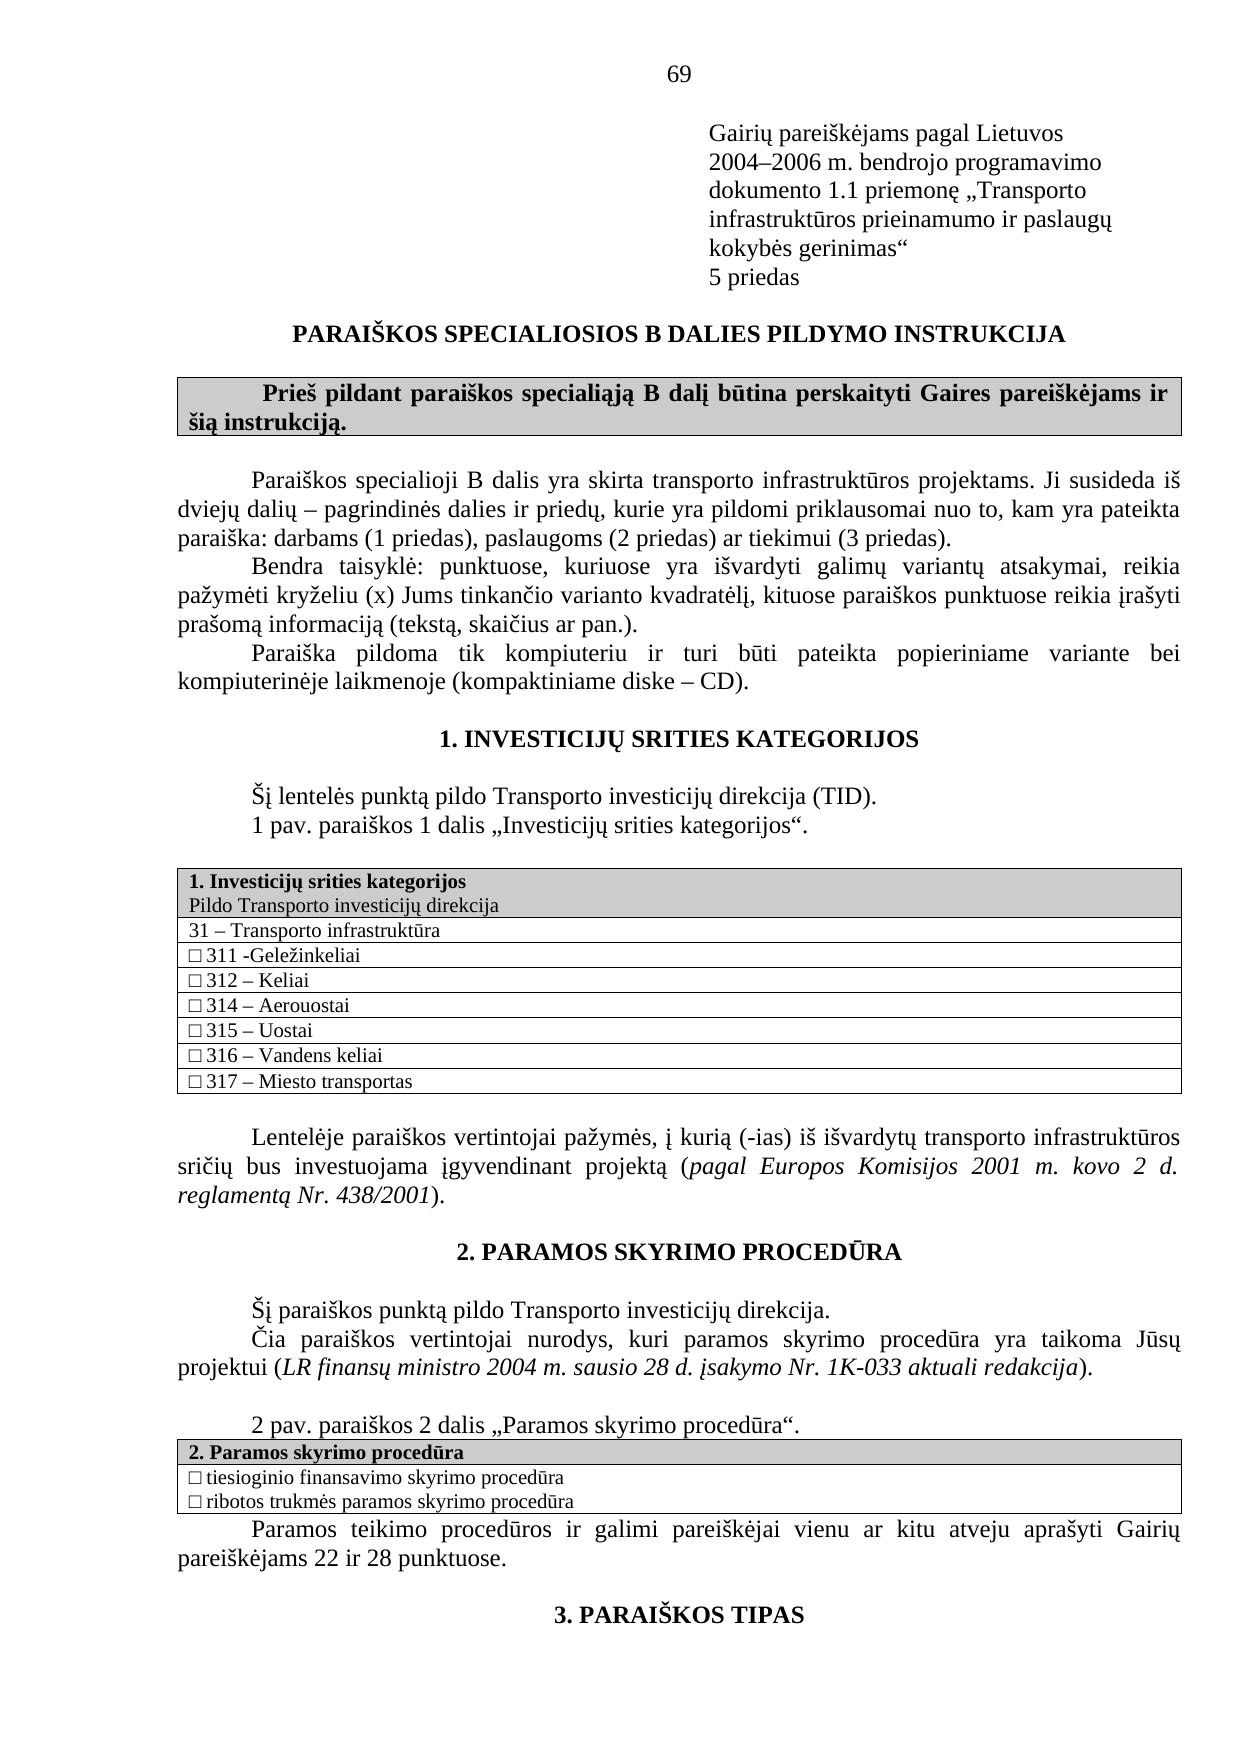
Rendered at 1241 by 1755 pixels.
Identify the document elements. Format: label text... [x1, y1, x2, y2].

table_cell □ 316 – Vandens keliai [178, 1044, 1181, 1067]
text Šį lentelės punktą pildo Transporto investicijų direkcija (TID). [177, 781, 1181, 810]
table_cell □ tiesioginio finansavimo skyrimo procedūra □ ribotos trukmės paramos skyrimo procedūra [178, 1465, 1181, 1513]
text 2. PARAMOS SKYRIMO PROCEDŪRA [177, 1237, 1181, 1266]
text Šį paraiškos punktą pildo Transporto investicijų direkcija. [177, 1295, 1181, 1324]
table_header 2. Paramos skyrimo procedūra [178, 1440, 1181, 1464]
table_header Prieš pildant paraiškos specialiąją B dalį būtina perskaityti Gaires pareiškėjams ir šią instrukciją. [178, 378, 1181, 435]
text 3. PARAIŠKOS TIPAS [177, 1600, 1181, 1629]
text Paraiška pildoma tik kompiuteriu ir turi būti pateikta popieriniame variante bei kompiuterinėje laikmenoje (kompaktiniame diske – CD). [177, 638, 1181, 695]
text 1. INVESTICIJŲ SRITIES KATEGORIJOS [177, 724, 1181, 753]
table_cell 31 – Transporto infrastruktūra [178, 918, 1181, 942]
text dokumento 1.1 priemonę „Transporto [177, 176, 1181, 204]
table_cell □ 314 – Aerouostai [178, 993, 1181, 1017]
text Bendra taisyklė: punktuose, kuriuose yra išvardyti galimų variantų atsakymai, reikia pažymėti kryželiu (x) Jums tinkančio varianto kvadratėlį, kituose paraiškos punktuose reikia įrašyti prašomą informaciją (tekstą, skaičius ar pan.). [177, 551, 1181, 638]
text Paraiškos specialioji B dalis yra skirta transporto infrastruktūros projektams. Ji susideda iš dviejų dalių – pagrindinės dalies ir priedų, kurie yra pildomi priklausomai nuo to, kam yra pateikta paraiška: darbams (1 priedas), paslaugoms (2 priedas) ar tiekimui (3 priedas). [177, 465, 1181, 551]
text Čia paraiškos vertintojai nurodys, kuri paramos skyrimo procedūra yra taikoma Jūsų projektui (LR finansų ministro 2004 m. sausio 28 d. įsakymo Nr. 1K-033 aktuali redakcija). [177, 1324, 1181, 1381]
table_cell □ 317 – Miesto transportas [178, 1069, 1181, 1093]
text Gairių pareiškėjams pagal Lietuvos [709, 118, 1181, 147]
text 2 pav. paraiškos 2 dalis „Paramos skyrimo procedūra“. [177, 1410, 1181, 1439]
table_cell □ 312 – Keliai [178, 968, 1181, 992]
text Lentelėje paraiškos vertintojai pažymės, į kurią (-ias) iš išvardytų transporto infrastruktūros sričių bus investuojama įgyvendinant projektą (pagal Europos Komisijos 2001 m. kovo 2 d. reglamentą Nr. 438/2001). [177, 1122, 1181, 1209]
text 1 pav. paraiškos 1 dalis „Investicijų srities kategorijos“. [177, 810, 1181, 839]
text infrastruktūros prieinamumo ir paslaugų [177, 204, 1181, 233]
table_header 1. Investicijų srities kategorijos Pildo Transporto investicijų direkcija [178, 869, 1181, 917]
table_cell □ 311 -Geležinkeliai [178, 943, 1181, 967]
text Paramos teikimo procedūros ir galimi pareiškėjai vienu ar kitu atveju aprašyti Gairių pareiškėjams 22 ir 28 punktuose. [177, 1514, 1181, 1571]
text 5 priedas [177, 262, 1181, 291]
text 2004–2006 m. bendrojo programavimo [177, 147, 1181, 176]
table_cell □ 315 – Uostai [178, 1018, 1181, 1042]
text kokybės gerinimas“ [177, 233, 1181, 262]
text PARAIŠKOS SPECIALIOSIOS B DALIES PILDYMO INSTRUKCIJA [177, 319, 1181, 348]
